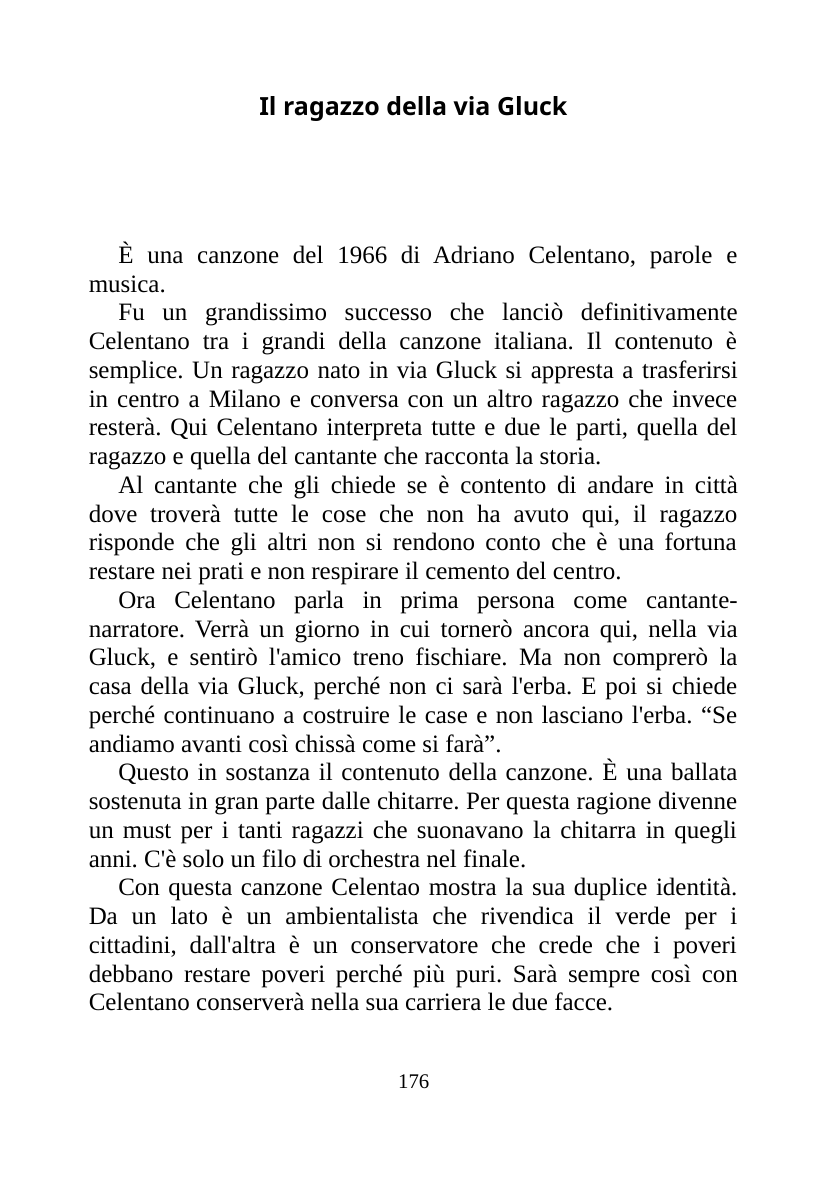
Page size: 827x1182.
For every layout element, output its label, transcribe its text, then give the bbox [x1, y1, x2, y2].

text Al cantante che gli chiede se è contento di andare in città dove troverà tutte le cose che non ha avuto qui, il ragazzo risponde che gli altri non si rendono conto che è una fortuna restare nei prati e non respirare il cemento del centro. [88, 470, 738, 585]
text È una canzone del 1966 di Adriano Celentano, parole e musica. [88, 240, 738, 297]
text Fu un grandissimo successo che lanciò definitivamente Celentano tra i grandi della canzone italiana. Il contenuto è semplice. Un ragazzo nato in via Gluck si appresta a trasferirsi in centro a Milano e conversa con un altro ragazzo che invece resterà. Qui Celentano interpreta tutte e due le parti, quella del ragazzo e quella del cantante che racconta la storia. [88, 297, 738, 470]
text Ora Celentano parla in prima persona come cantante-narratore. Verrà un giorno in cui tornerò ancora qui, nella via Gluck, e sentirò l'amico treno fischiare. Ma non comprerò la casa della via Gluck, perché non ci sarà l'erba. E poi si chiede perché continuano a costruire le case e non lasciano l'erba. “Se andiamo avanti così chissà come si farà”. [88, 585, 738, 757]
text Con questa canzone Celentao mostra la sua duplice identità. Da un lato è un ambientalista che rivendica il verde per i cittadini, dall'altra è un conservatore che crede che i poveri debbano restare poveri perché più puri. Sarà sempre così con Celentano conserverà nella sua carriera le due facce. [88, 872, 738, 1016]
subtitle Il ragazzo della via Gluck [88, 88, 738, 123]
text Questo in sostanza il contenuto della canzone. È una ballata sostenuta in gran parte dalle chitarre. Per questa ragione divenne un must per i tanti ragazzi che suonavano la chitarra in quegli anni. C'è solo un filo di orchestra nel finale. [88, 757, 738, 872]
